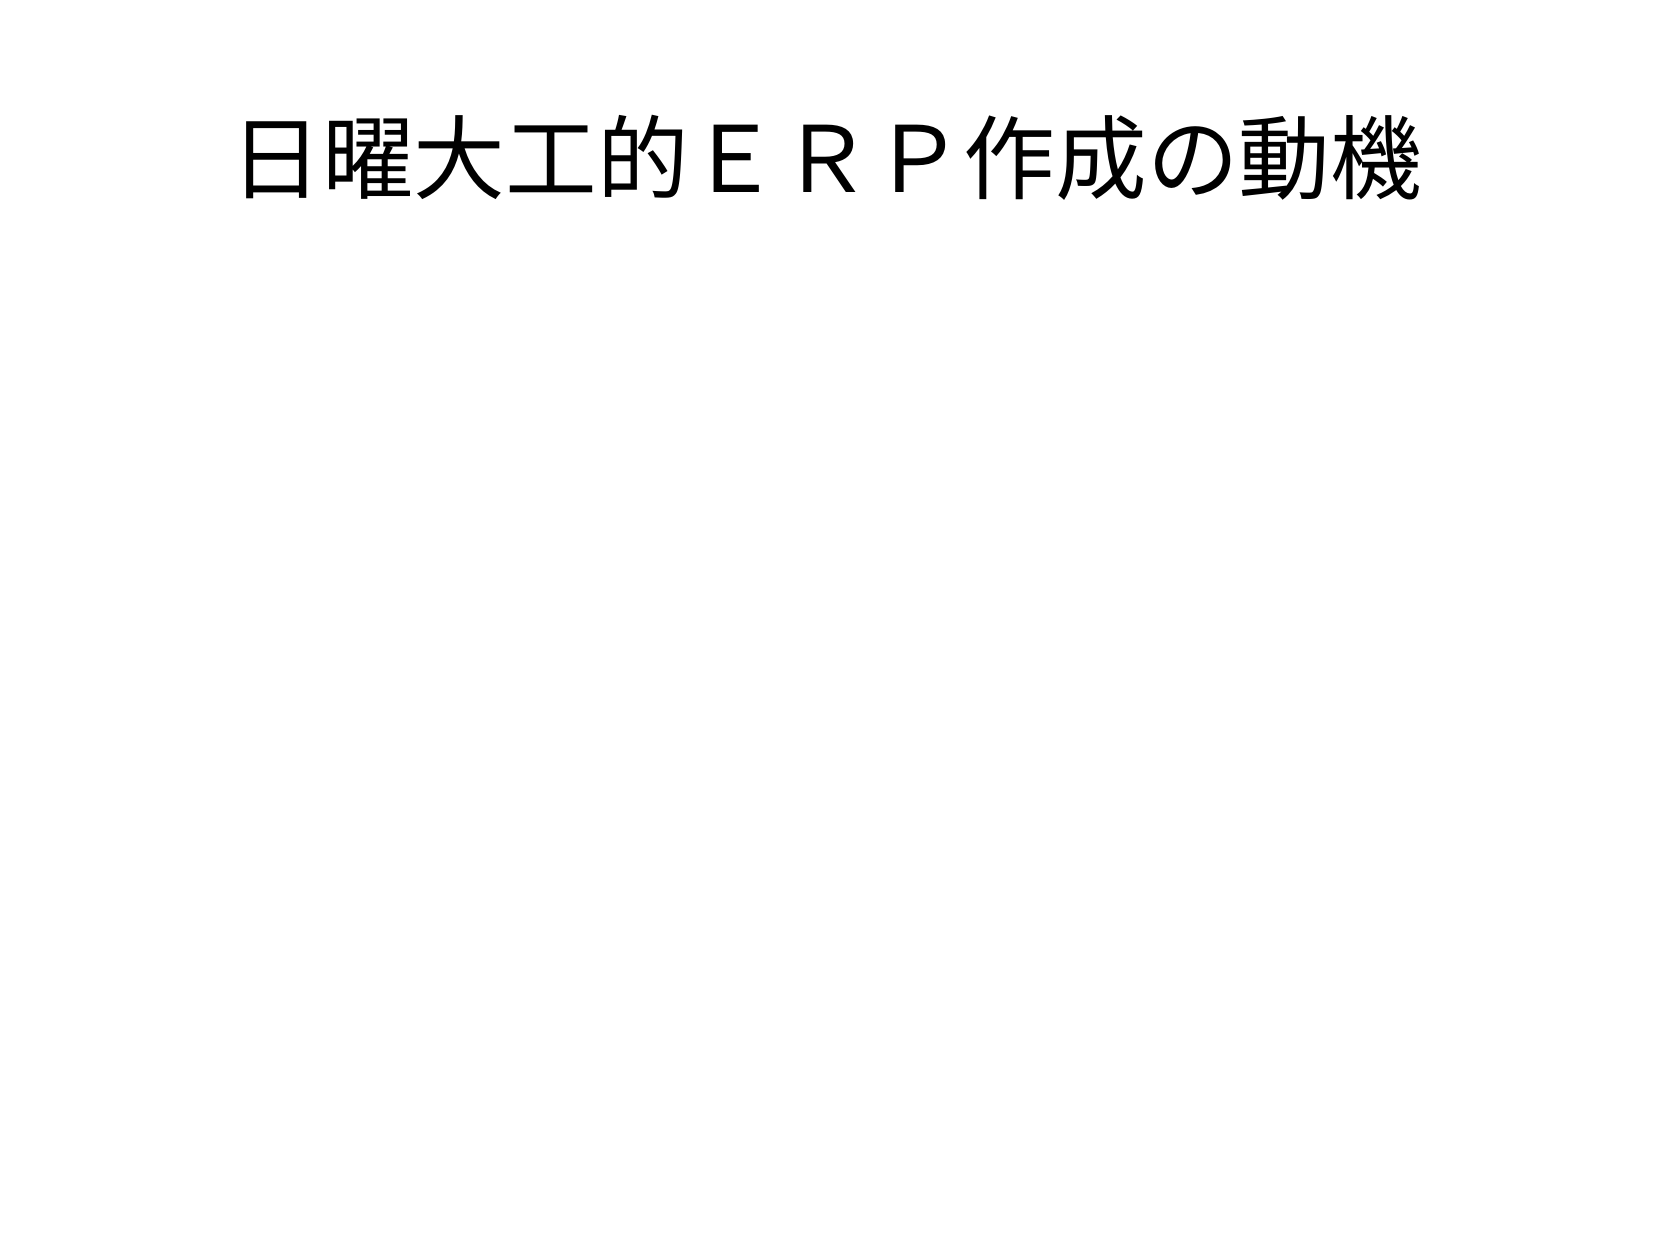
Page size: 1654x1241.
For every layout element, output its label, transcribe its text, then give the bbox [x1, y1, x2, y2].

title 日曜大工的ＥＲＰ作成の動機 [82, 49, 1571, 257]
